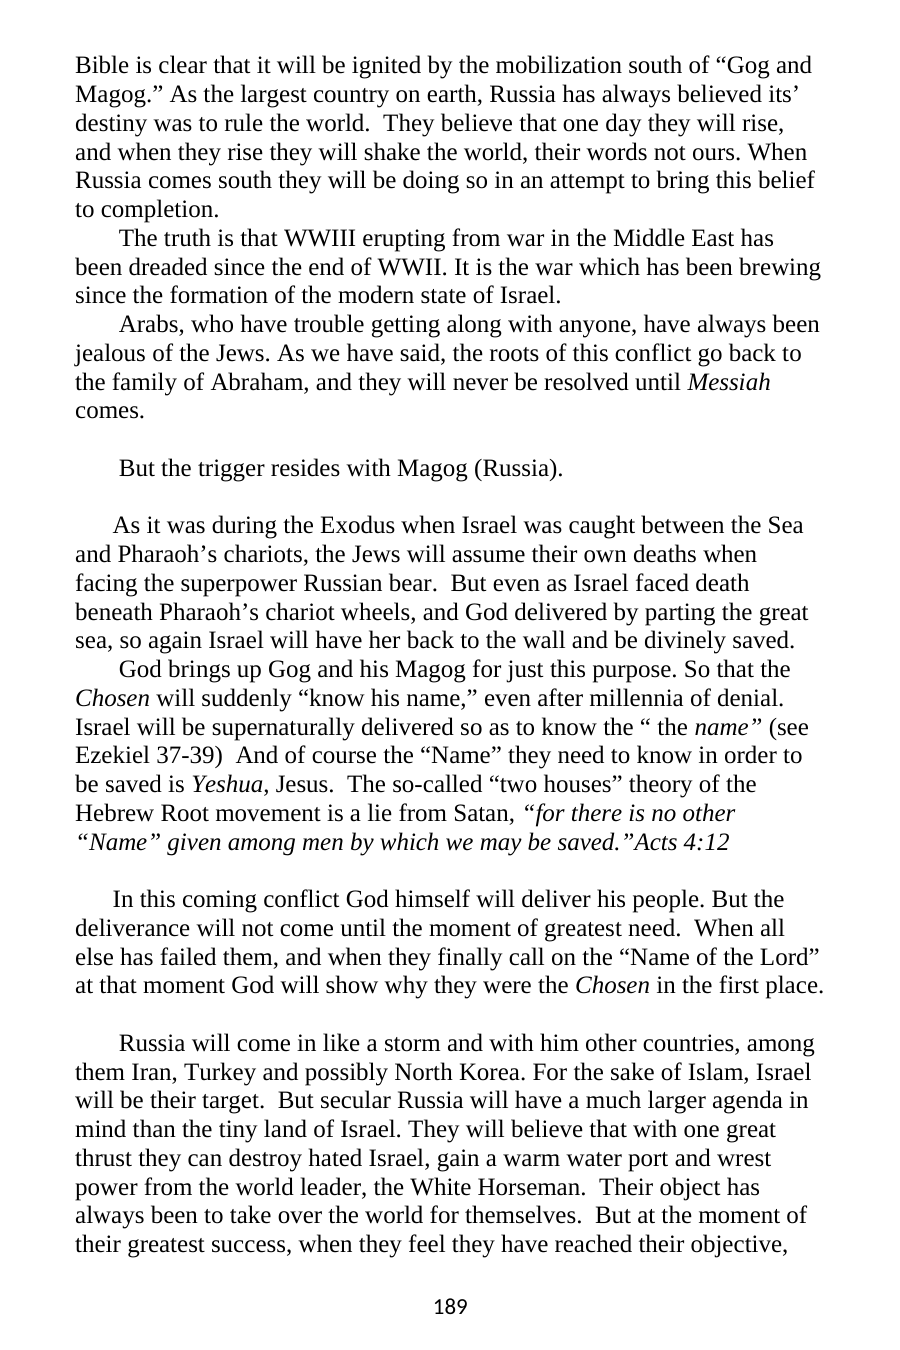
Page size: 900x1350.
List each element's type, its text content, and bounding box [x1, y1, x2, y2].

text Bible is clear that it will be ignited by the mobilization south of “Gog and Magog.” As the largest country on earth, Russia has always believed its’ destiny was to rule the world. They believe that one day they will rise, and when they rise they will shake the world, their words not ours. When Russia comes south they will be doing so in an attempt to bring this belief to completion. [75, 51, 825, 223]
text The truth is that WWIII erupting from war in the Middle East has been dreaded since the end of WWII. It is the war which has been brewing since the formation of the modern state of Israel. [75, 223, 825, 309]
text In this coming conflict God himself will deliver his people. But the deliverance will not come until the moment of greatest need. When all else has failed them, and when they finally call on the “Name of the Lord” at that moment God will show why they were the Chosen in the first place. [75, 884, 825, 999]
text Arabs, who have trouble getting along with anyone, have always been jealous of the Jews. As we have said, the roots of this conflict go back to the family of Abraham, and they will never be resolved until Messiah comes. [75, 309, 825, 424]
text God brings up Gog and his Magog for just this purpose. So that the Chosen will suddenly “know his name,” even after millennia of denial. Israel will be supernaturally delivered so as to know the “ the name” (see Ezekiel 37-39) And of course the “Name” they need to know in order to be saved is Yeshua, Jesus. The so-called “two houses” theory of the Hebrew Root movement is a lie from Satan, “for there is no other “Name” given among men by which we may be saved.”Acts 4:12 [75, 654, 825, 856]
text But the trigger resides with Magog (Russia). [75, 453, 825, 482]
text Russia will come in like a storm and with him other countries, among them Iran, Turkey and possibly North Korea. For the sake of Islam, Israel will be their target. But secular Russia will have a much larger agenda in mind than the tiny land of Israel. They will believe that with one great thrust they can destroy hated Israel, gain a warm water port and wrest power from the world leader, the White Horseman. Their object has always been to take over the world for themselves. But at the moment of their greatest success, when they feel they have reached their objective, [75, 1028, 825, 1258]
text As it was during the Exodus when Israel was caught between the Sea and Pharaoh’s chariots, the Jews will assume their own deaths when facing the superpower Russian bear. But even as Israel faced death beneath Pharaoh’s chariot wheels, and God delivered by parting the great sea, so again Israel will have her back to the wall and be divinely saved. [75, 511, 825, 654]
